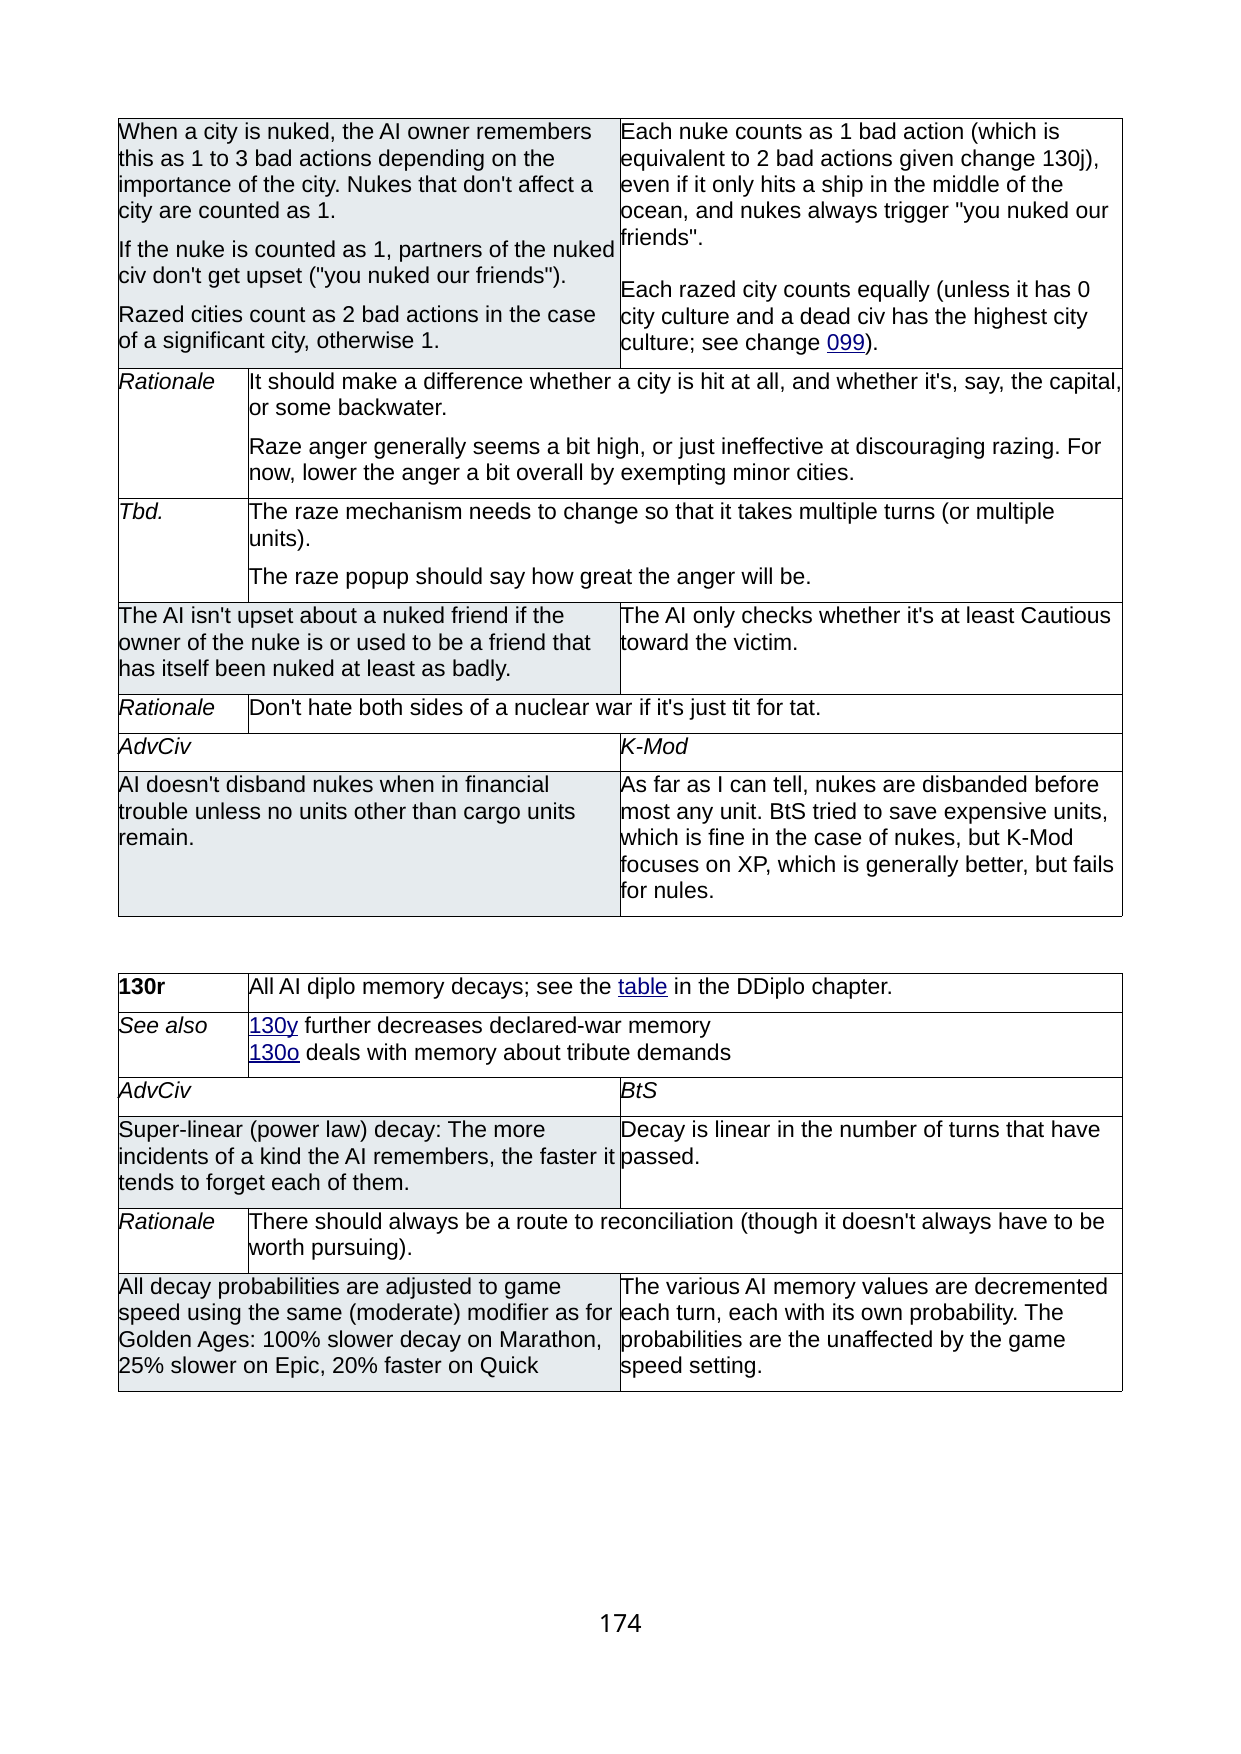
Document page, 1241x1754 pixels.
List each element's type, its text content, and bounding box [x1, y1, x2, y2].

table_cell AdvCiv [119, 1078, 620, 1116]
table_cell BtS [621, 1078, 1122, 1116]
table_cell When a city is nuked, the AI owner remembers this as 1 to 3 bad actions depending on the importance of the city. Nukes that don't affect a city are counted as 1. If the nuke is counted as 1, partners of the nuked civ don't get upset ("you nuked our friends"). Razed cities count as 2 bad actions in the case of a significant city, otherwise 1. [119, 119, 620, 368]
table_cell Tbd. [119, 499, 248, 602]
table_header All AI diplo memory decays; see the table in the DDiplo chapter. [249, 974, 1122, 1012]
table_cell Decay is linear in the number of turns that have passed. [621, 1117, 1122, 1208]
table_cell AI doesn't disband nukes when in financial trouble unless no units other than cargo units remain. [119, 772, 620, 916]
table_cell Don't hate both sides of a nuclear war if it's just tit for tat. [249, 695, 1122, 732]
table_cell K-Mod [621, 734, 1122, 771]
table_cell As far as I can tell, nukes are disbanded before most any unit. BtS tried to save expensive units, which is fine in the case of nukes, but K-Mod focuses on XP, which is generally better, but fails for nules. [621, 772, 1122, 916]
table_cell The AI only checks whether it's at least Cautious toward the victim. [621, 603, 1122, 694]
table_cell It should make a difference whether a city is hit at all, and whether it's, say, the capital, or some backwater. Raze anger generally seems a bit high, or just ineffective at discouraging razing. For now, lower the anger a bit overall by exempting minor cities. [249, 369, 1122, 498]
table_cell AdvCiv [119, 734, 620, 771]
table_cell Rationale [119, 695, 248, 732]
table_cell Super-linear (power law) decay: The more incidents of a kind the AI remembers, the faster it tends to forget each of them. [119, 1117, 620, 1208]
table_cell All decay probabilities are adjusted to game speed using the same (moderate) modifier as for Golden Ages: 100% slower decay on Marathon, 25% slower on Epic, 20% faster on Quick [119, 1274, 620, 1391]
table_header 130r [119, 974, 248, 1012]
table_cell 130y further decreases declared-war memory 130o deals with memory about tribute demands [249, 1013, 1122, 1077]
table_cell Rationale [119, 1209, 248, 1273]
table_cell Each nuke counts as 1 bad action (which is equivalent to 2 bad actions given change 130j), even if it only hits a ship in the middle of the ocean, and nukes always trigger "you nuked our friends". Each razed city counts equally (unless it has 0 city culture and a dead civ has the highest city culture; see change 099). [621, 119, 1122, 368]
table_cell See also [119, 1013, 248, 1077]
table_cell The AI isn't upset about a nuked friend if the owner of the nuke is or used to be a friend that has itself been nuked at least as badly. [119, 603, 620, 694]
table_cell The various AI memory values are decremented each turn, each with its own probability. The probabilities are the unaffected by the game speed setting. [621, 1274, 1122, 1391]
table_cell The raze mechanism needs to change so that it takes multiple turns (or multiple units). The raze popup should say how great the anger will be. [249, 499, 1122, 602]
table_cell There should always be a route to reconciliation (though it doesn't always have to be worth pursuing). [249, 1209, 1122, 1273]
table_cell Rationale [119, 369, 248, 498]
